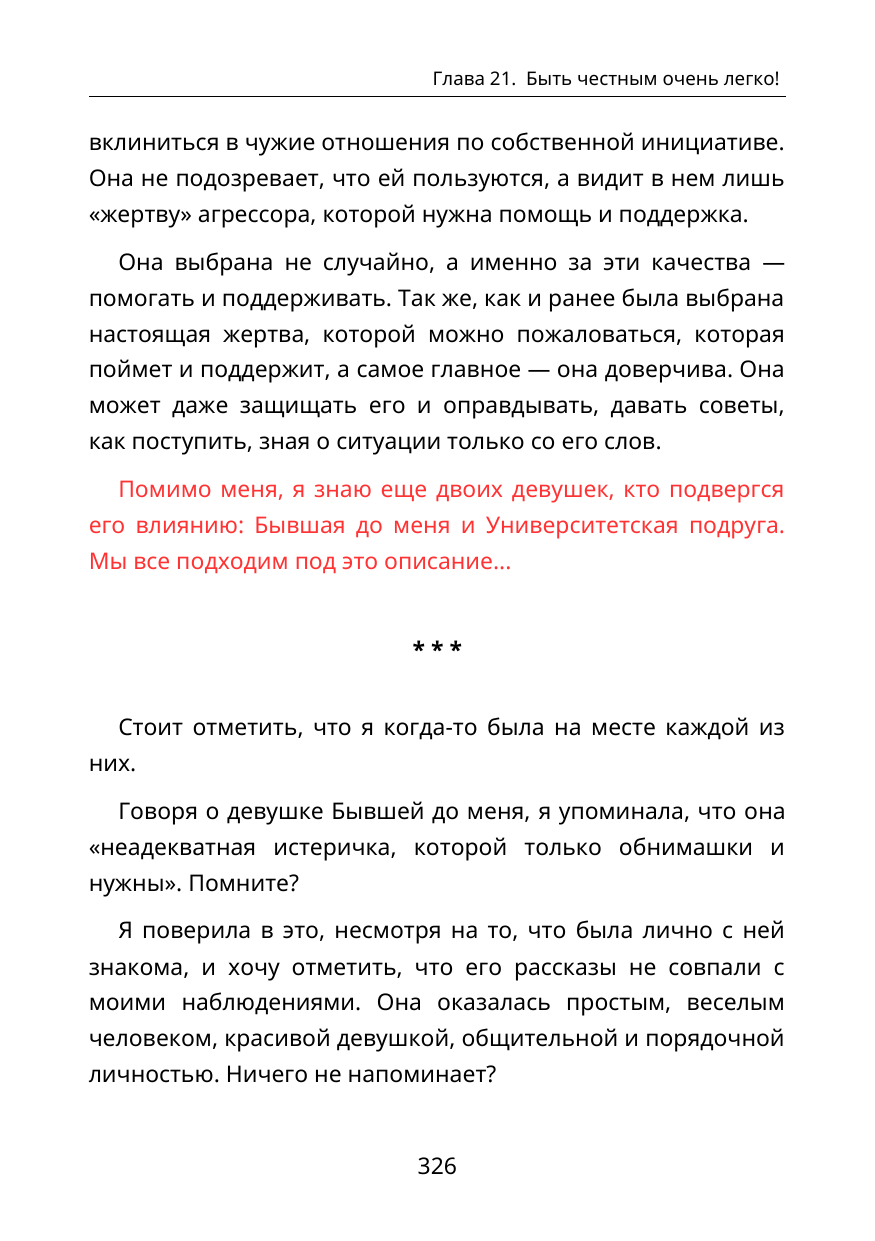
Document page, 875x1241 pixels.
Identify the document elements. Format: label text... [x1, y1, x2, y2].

text вклиниться в чужие отношения по собственной инициативе. Она не подозревает, что ей пользуются, а видит в нем лишь «жертву» агрессора, которой нужна помощь и поддержка. [88, 126, 786, 229]
text Помимо меня, я знаю еще двоих девушек, кто подвергся его влиянию: Бывшая до меня и Университетская подруга. Мы все подходим под это описание... [88, 473, 786, 576]
text Я поверила в это, несмотря на то, что была лично с ней знакома, и хочу отметить, что его рассказы не совпали с моими наблюдениями. Она оказалась простым, веселым человеком, красивой девушкой, общительной и порядочной личностью. Ничего не напоминает? [88, 914, 786, 1089]
subtitle * * * [88, 634, 786, 665]
text Она выбрана не случайно, а именно за эти качества — помогать и поддерживать. Так же, как и ранее была выбрана настоящая жертва, которой можно пожаловаться, которая поймет и поддержит, а самое главное — она доверчива. Она может даже защищать его и оправдывать, давать советы, как поступить, зная о ситуации только со его слов. [88, 246, 786, 457]
text Стоит отметить, что я когда-то была на месте каждой из них. [88, 711, 786, 778]
text Говоря о девушке Бывшей до меня, я упоминала, что она «неадекватная истеричка, которой только обнимашки и нужны». Помните? [88, 795, 786, 898]
